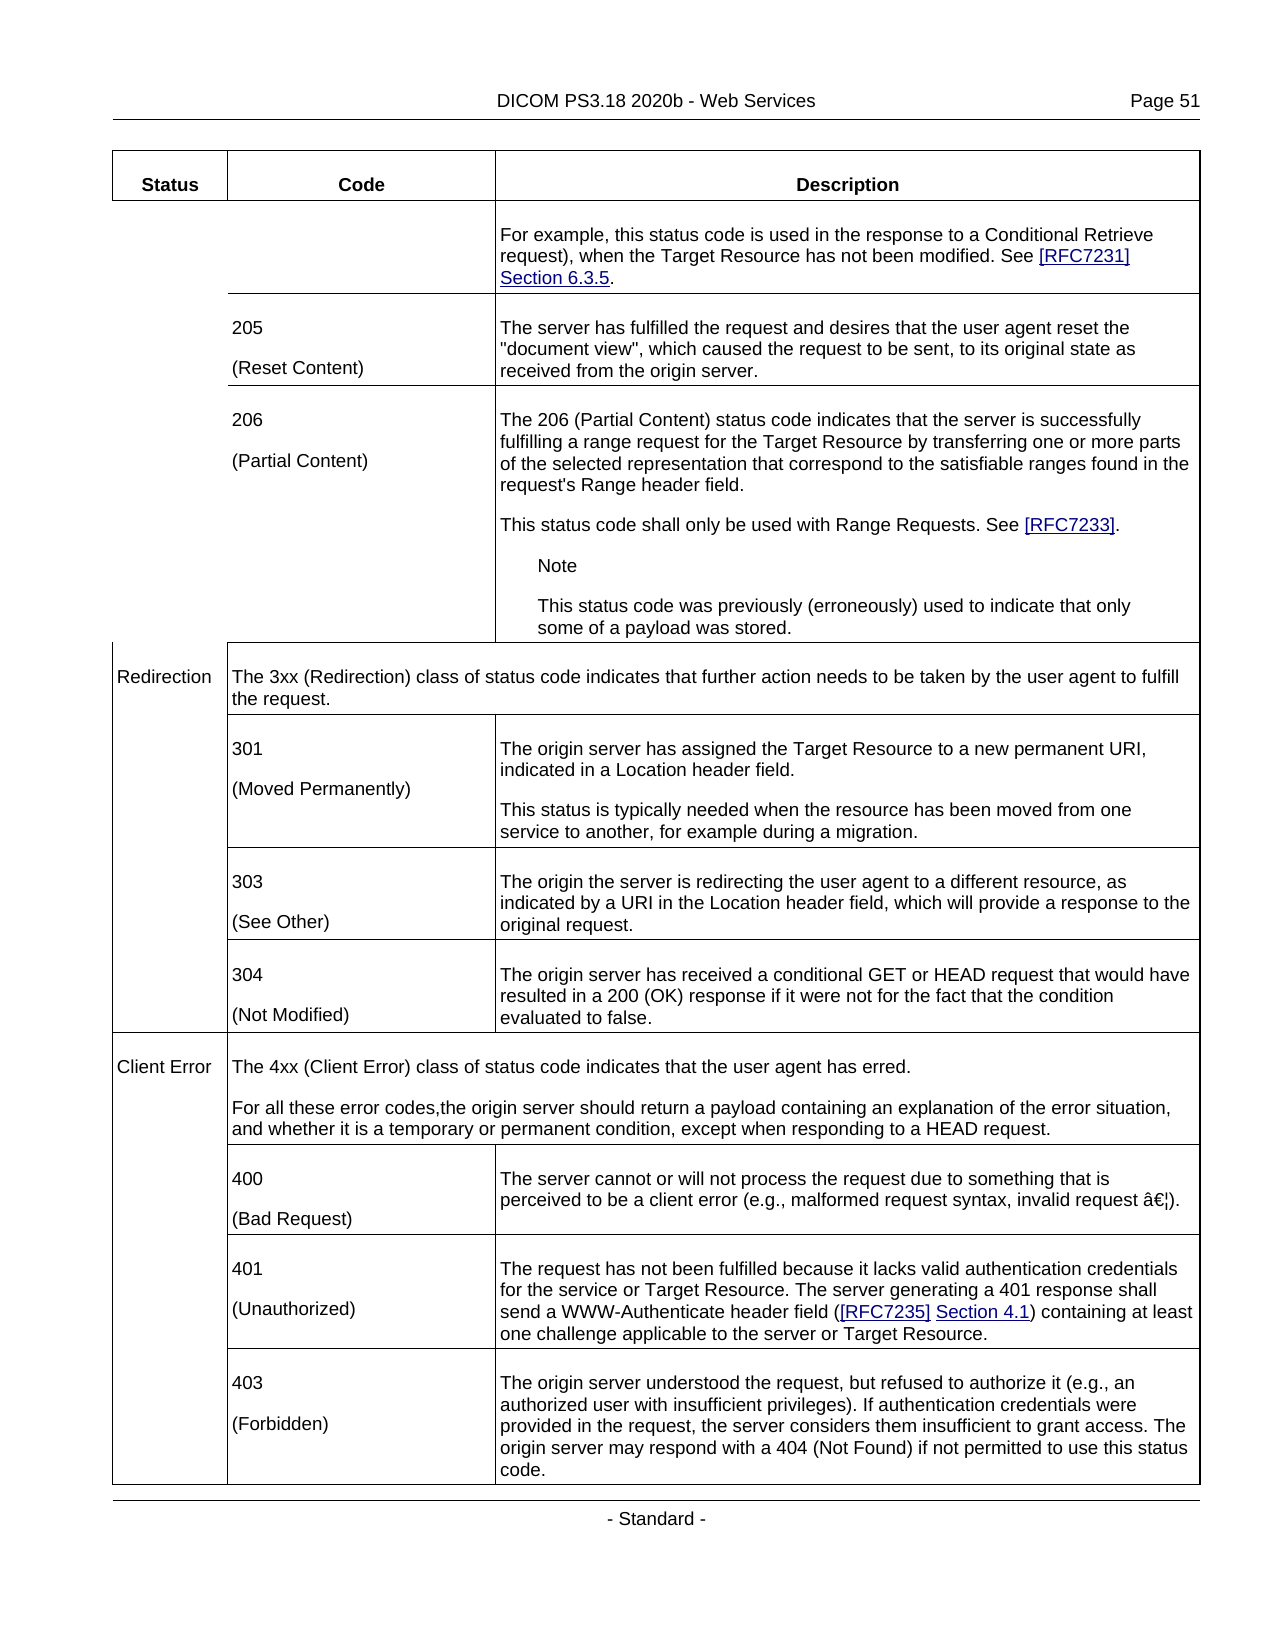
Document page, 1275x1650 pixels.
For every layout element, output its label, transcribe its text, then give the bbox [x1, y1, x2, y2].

table_cell The origin server has received a conditional GET or HEAD request that would have resulted in a 200 (OK) response if it were not for the fact that the condition evaluated to false. [496, 940, 1199, 1032]
table_cell 303 (See Other) [228, 848, 495, 939]
table_header Code [228, 151, 495, 200]
table_cell For example, this status code is used in the response to a Conditional Retrieve request), when the Target Resource has not been modified. See [RFC7231] Section 6.3.5. [496, 201, 1199, 292]
table_header Description [496, 151, 1199, 200]
table_cell The 206 (Partial Content) status code indicates that the server is successfully fulfilling a range request for the Target Resource by transferring one or more parts of the selected representation that correspond to the satisfiable ranges found in the request's Range header field. This status code shall only be used with Range Requests. See [RFC7233]. Note This status code was previously (erroneously) used to indicate that only some of a payload was stored. [496, 386, 1199, 642]
table_cell Client Error [113, 1033, 227, 1484]
table_cell The server has fulfilled the request and desires that the user agent reset the "document view", which caused the request to be sent, to its original state as received from the origin server. [496, 294, 1199, 385]
table_cell 400 (Bad Request) [228, 1145, 495, 1234]
table_cell 205 (Reset Content) [228, 294, 495, 385]
table_cell 304 (Not Modified) [228, 940, 495, 1032]
table_cell The origin server understood the request, but refused to authorize it (e.g., an authorized user with insufficient privileges). If authentication credentials were provided in the request, the server considers them insufficient to grant access. The origin server may respond with a 404 (Not Found) if not permitted to use this status code. [496, 1349, 1199, 1484]
table_cell 403 (Forbidden) [228, 1349, 495, 1484]
table_cell 401 (Unauthorized) [228, 1235, 495, 1348]
table_cell [228, 201, 495, 292]
table_cell 206 (Partial Content) [228, 386, 495, 642]
table_cell Redirection [113, 642, 227, 1032]
table_cell The request has not been fulfilled because it lacks valid authentication credentials for the service or Target Resource. The server generating a 401 response shall send a WWW-Authenticate header field ([RFC7235] Section 4.1) containing at least one challenge applicable to the server or Target Resource. [496, 1235, 1199, 1348]
table_cell The origin server has assigned the Target Resource to a new permanent URI, indicated in a Location header field. This status is typically needed when the resource has been moved from one service to another, for example during a migration. [496, 715, 1199, 847]
table_cell The server cannot or will not process the request due to something that is perceived to be a client error (e.g., malformed request syntax, invalid request â€¦). [496, 1145, 1199, 1234]
table_cell The 3xx (Redirection) class of status code indicates that further action needs to be taken by the user agent to fulfill the request. [228, 643, 1199, 713]
table_cell The 4xx (Client Error) class of status code indicates that the user agent has erred. For all these error codes,the origin server should return a payload containing an explanation of the error situation, and whether it is a temporary or permanent condition, except when responding to a HEAD request. [228, 1033, 1199, 1144]
table_cell The origin the server is redirecting the user agent to a different resource, as indicated by a URI in the Location header field, which will provide a response to the original request. [496, 848, 1199, 939]
table_header Status [113, 151, 227, 200]
table_cell 301 (Moved Permanently) [228, 715, 495, 847]
